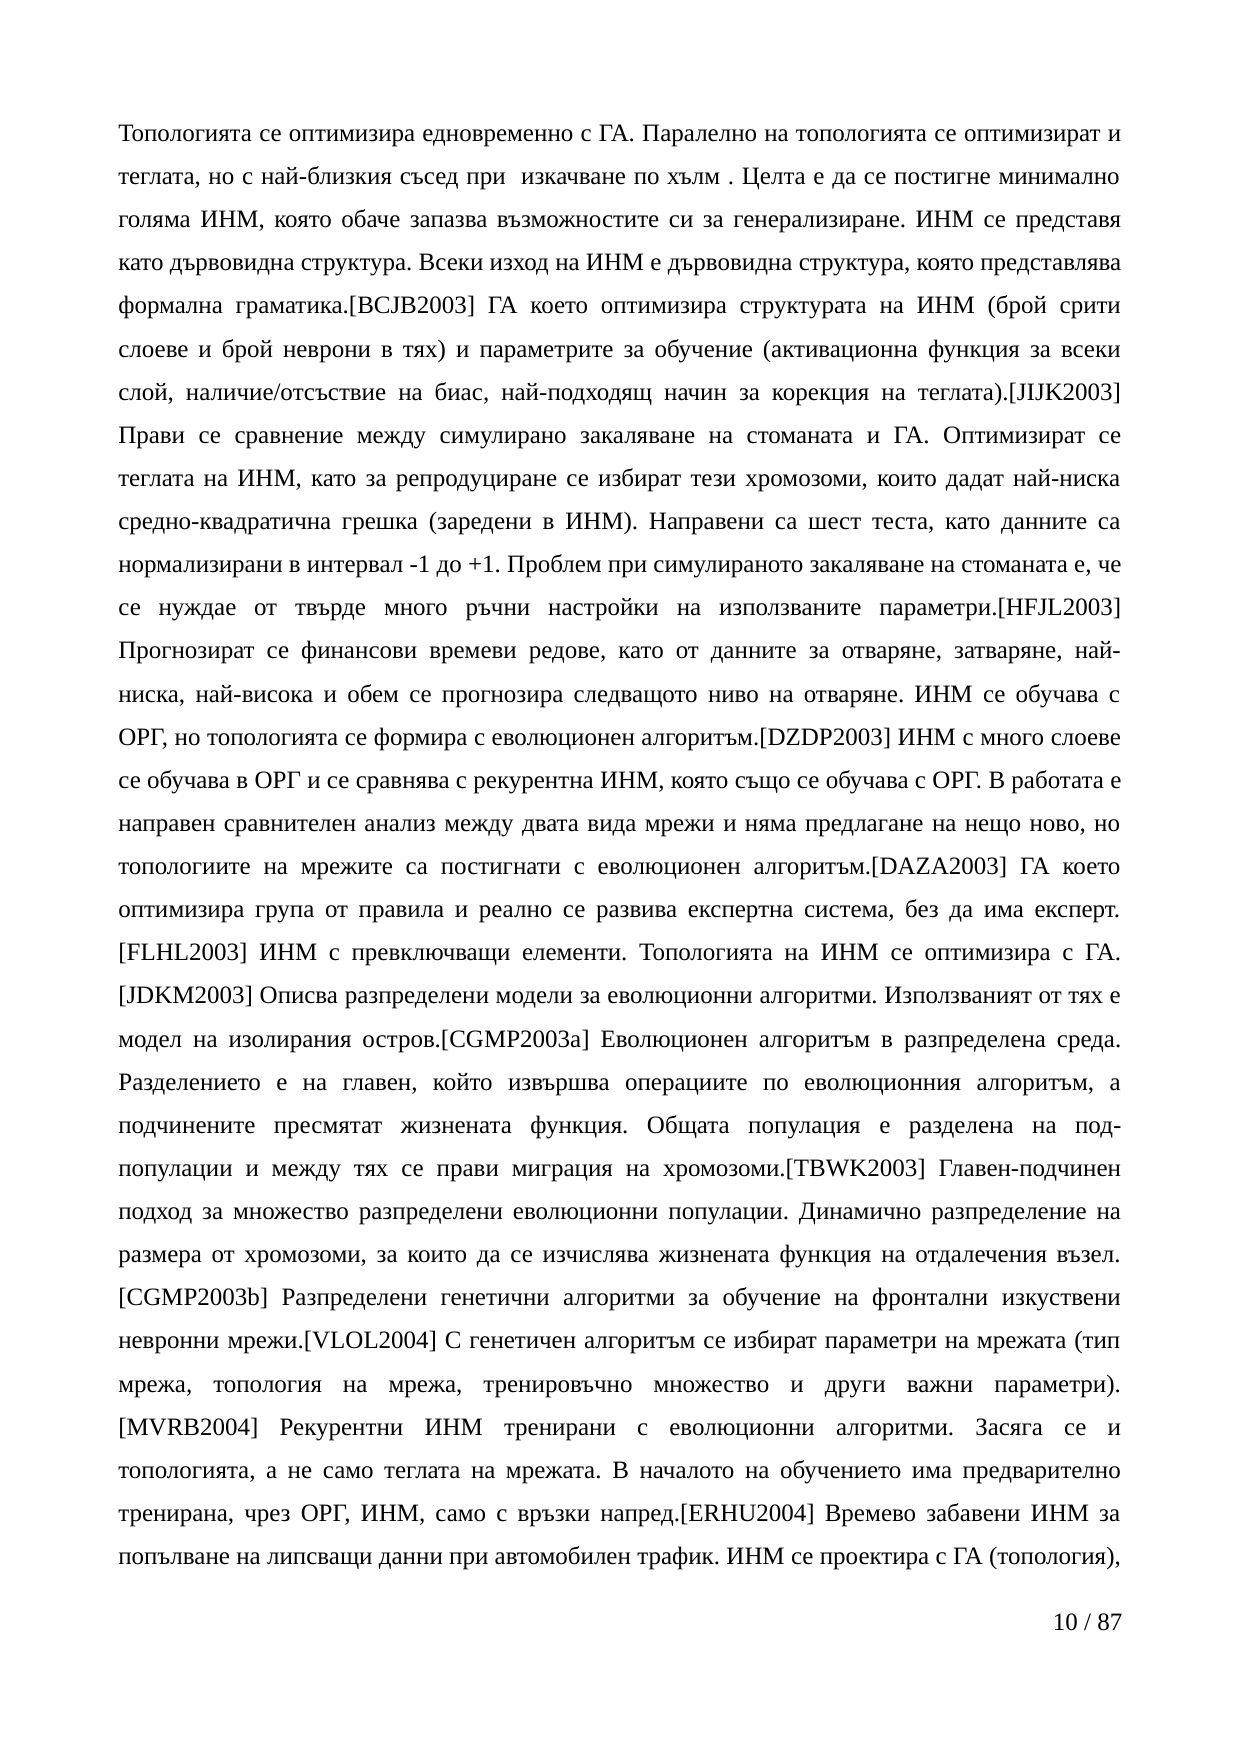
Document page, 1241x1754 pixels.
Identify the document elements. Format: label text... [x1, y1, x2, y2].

text Топологията се оптимизира едновременно с ГА. Паралелно на топологията се оптимизират и теглата, но с най-близкия съсед при изкачване по хълм . Целта е да се постигне минимално голяма ИНМ, която обаче запазва възможностите си за генерализиране. ИНМ се представя като дървовидна структура. Всеки изход на ИНМ е дървовидна структура, която представлява формална граматика.[BCJB2003] ГА което оптимизира структурата на ИНМ (брой срити слоеве и брой неврони в тях) и параметрите за обучение (активационна функция за всеки слой, наличие/отсъствие на биас, най-подходящ начин за корекция на теглата).[JIJK2003] Прави се сравнение между симулирано закаляване на стоманата и ГА. Оптимизират се теглата на ИНМ, като за репродуциране се избират тези хромозоми, които дадат най-ниска средно-квадратична грешка (заредени в ИНМ). Направени са шест теста, като данните са нормализирани в интервал -1 до +1. Проблем при симулираното закаляване на стоманата е, че се нуждае от твърде много ръчни настройки на използваните параметри.[HFJL2003] Прогнозират се финансови времеви редове, като от данните за отваряне, затваряне, най-ниска, най-висока и обем се прогнозира следващото ниво на отваряне. ИНМ се обучава с ОРГ, но топологията се формира с еволюционен алгоритъм.[DZDP2003] ИНМ с много слоеве се обучава в ОРГ и се сравнява с рекурентна ИНМ, която също се обучава с ОРГ. В работата е направен сравнителен анализ между двата вида мрежи и няма предлагане на нещо ново, но топологиите на мрежите са постигнати с еволюционен алгоритъм.[DAZA2003] ГА което оптимизира група от правила и реално се развива експертна система, без да има експерт.[FLHL2003] ИНМ с превключващи елементи. Топологията на ИНМ се оптимизира с ГА.[JDKM2003] Описва разпределени модели за еволюционни алгоритми. Използваният от тях е модел на изолирания остров.[CGMP2003a] Еволюционен алгоритъм в разпределена среда. Разделението е на главен, който извършва операциите по еволюционния алгоритъм, а подчинените пресмятат жизнената функция. Общата популация е разделена на под-популации и между тях се прави миграция на хромозоми.[TBWK2003] Главен-подчинен подход за множество разпределени еволюционни популации. Динамично разпределение на размера от хромозоми, за които да се изчислява жизнената функция на отдалечения възел.[CGMP2003b] Разпределени генетични алгоритми за обучение на фронтални изкуствени невронни мрежи.[VLOL2004] С генетичен алгоритъм се избират параметри на мрежата (тип мрежа, топология на мрежа, тренировъчно множество и други важни параметри).[MVRB2004] Рекурентни ИНМ тренирани с еволюционни алгоритми. Засяга се и топологията, а не само теглата на мрежата. В началото на обучението има предварително тренирана, чрез ОРГ, ИНМ, само с връзки напред.[ERHU2004] Времево забавени ИНМ за попълване на липсващи данни при автомобилен трафик. ИНМ се проектира с ГА (топология), [118, 118, 1122, 1570]
